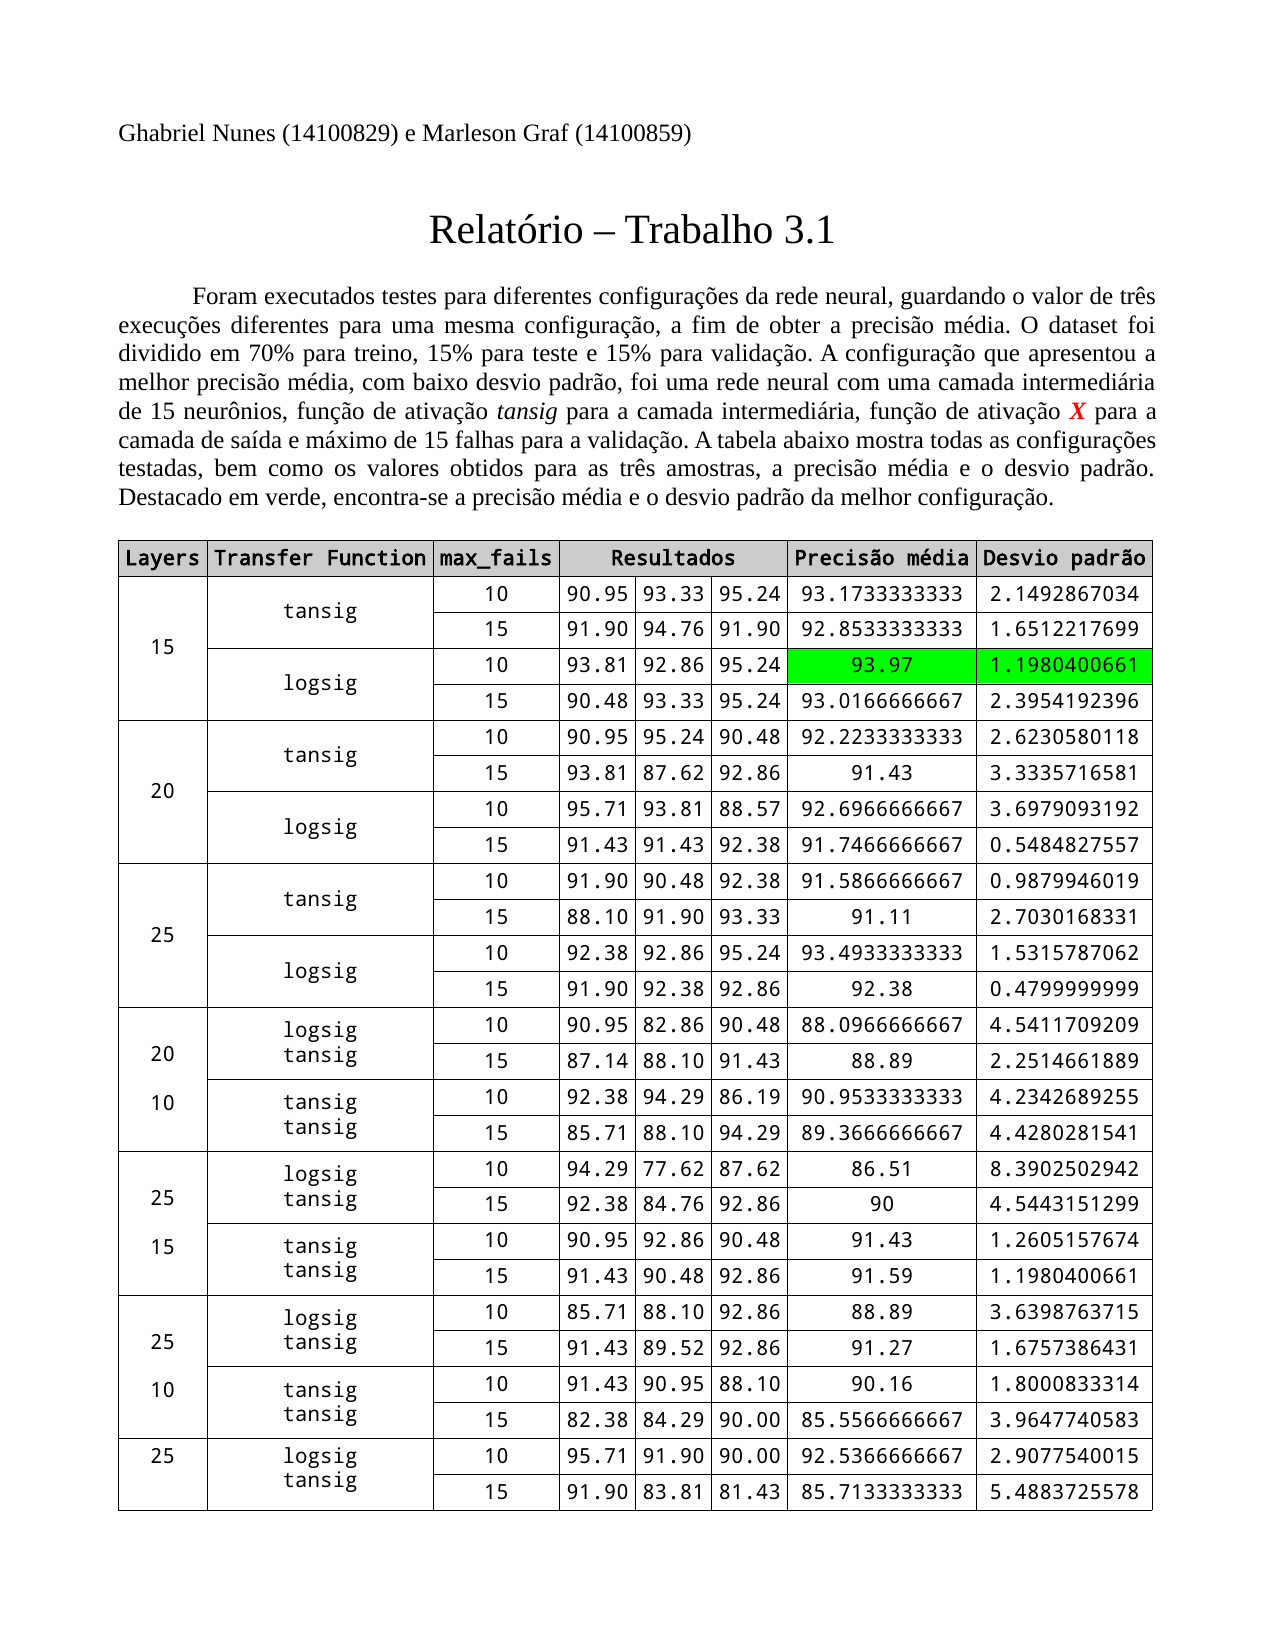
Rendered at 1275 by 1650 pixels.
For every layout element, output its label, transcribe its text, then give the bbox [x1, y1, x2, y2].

table_cell 10 [434, 864, 559, 899]
table_cell 83.81 [636, 1475, 711, 1510]
table_cell 82.86 [636, 1008, 711, 1043]
table_cell 15 [119, 577, 207, 719]
table_cell 92.38 [712, 864, 787, 899]
table_cell 92.8533333333 [788, 613, 976, 648]
table_cell 82.38 [560, 1403, 635, 1438]
table_cell 91.59 [788, 1260, 976, 1294]
table_cell 94.29 [560, 1152, 635, 1187]
table_cell 0.4799999999 [977, 972, 1152, 1007]
table_cell 1.8000833314 [977, 1367, 1152, 1402]
table_cell 93.33 [636, 577, 711, 612]
table_cell 10 [434, 792, 559, 827]
table_cell 91.5866666667 [788, 864, 976, 899]
table_cell 15 [434, 1475, 559, 1510]
table_cell 10 [434, 1439, 559, 1474]
table_cell 95.24 [712, 649, 787, 683]
table_cell 92.86 [636, 649, 711, 683]
table_cell logsig [208, 936, 433, 1007]
table_cell 85.71 [560, 1296, 635, 1330]
table_cell 15 [434, 828, 559, 863]
table_cell 88.0966666667 [788, 1008, 976, 1043]
table_cell 92.86 [712, 1331, 787, 1366]
table_cell 25 [119, 1439, 207, 1510]
table_cell 93.4933333333 [788, 936, 976, 971]
table_cell logsig [208, 792, 433, 863]
table_cell 87.62 [636, 756, 711, 791]
table_cell 2.3954192396 [977, 685, 1152, 719]
table_cell 94.76 [636, 613, 711, 648]
table_cell 95.71 [560, 1439, 635, 1474]
table_cell 15 [434, 756, 559, 791]
table_cell 90.95 [560, 1224, 635, 1258]
table_cell 2.7030168331 [977, 900, 1152, 935]
table_cell 92.86 [712, 1260, 787, 1294]
table_cell 90.48 [636, 864, 711, 899]
table_cell 90.00 [712, 1439, 787, 1474]
table_cell 94.29 [636, 1080, 711, 1115]
table_cell 81.43 [712, 1475, 787, 1510]
table_cell 92.86 [636, 936, 711, 971]
table_cell 10 [434, 936, 559, 971]
text Relatório – Trabalho 3.1 [118, 204, 1157, 252]
table_cell 10 [434, 1224, 559, 1258]
table_cell 2.1492867034 [977, 577, 1152, 612]
table_cell 1.1980400661 [977, 649, 1152, 683]
table_cell 90.95 [560, 577, 635, 612]
table_cell 4.5411709209 [977, 1008, 1152, 1043]
table_cell 91.43 [636, 828, 711, 863]
table_cell 84.29 [636, 1403, 711, 1438]
table_cell 91.27 [788, 1331, 976, 1366]
table_cell 93.33 [636, 685, 711, 719]
table_cell 93.81 [560, 756, 635, 791]
table_cell 10 [434, 1008, 559, 1043]
table_cell 92.38 [560, 1080, 635, 1115]
table_cell 90.00 [712, 1403, 787, 1438]
table_cell 91.43 [560, 1260, 635, 1294]
table_header Desvio padrão [977, 541, 1152, 576]
table_cell tansig tansig [208, 1224, 433, 1294]
table_cell 86.19 [712, 1080, 787, 1115]
table_cell 15 [434, 1403, 559, 1438]
table_cell 1.6512217699 [977, 613, 1152, 648]
table_cell 92.86 [636, 1224, 711, 1258]
table_cell 90.95 [636, 1367, 711, 1402]
table_cell 92.86 [712, 1188, 787, 1223]
text Ghabriel Nunes (14100829) e Marleson Graf (14100859) [118, 118, 1157, 147]
table_cell 25 [119, 864, 207, 1007]
table_cell 2.2514661889 [977, 1044, 1152, 1079]
table_cell 20 [119, 721, 207, 863]
table_cell 8.3902502942 [977, 1152, 1152, 1187]
table_cell 3.9647740583 [977, 1403, 1152, 1438]
table_cell 95.24 [712, 685, 787, 719]
table_cell 92.38 [712, 828, 787, 863]
table_cell tansig tansig [208, 1367, 433, 1438]
table_cell 92.2233333333 [788, 721, 976, 755]
table_cell 90.16 [788, 1367, 976, 1402]
table_cell 10 [434, 1367, 559, 1402]
table_cell 1.6757386431 [977, 1331, 1152, 1366]
table_cell 91.90 [560, 1475, 635, 1510]
table_cell 1.1980400661 [977, 1260, 1152, 1294]
table_cell tansig [208, 577, 433, 648]
table_cell 93.97 [788, 649, 976, 683]
table_cell 10 [434, 1080, 559, 1115]
table_cell 15 [434, 900, 559, 935]
table_cell 15 [434, 685, 559, 719]
table_cell 93.0166666667 [788, 685, 976, 719]
table_cell 84.76 [636, 1188, 711, 1223]
table_cell 88.10 [636, 1044, 711, 1079]
table_cell 90 [788, 1188, 976, 1223]
table_cell 91.7466666667 [788, 828, 976, 863]
table_cell 92.86 [712, 756, 787, 791]
table_cell 15 [434, 1044, 559, 1079]
table_cell logsig [208, 649, 433, 719]
text Foram executados testes para diferentes configurações da rede neural, guardando o valor de três execuções diferentes para uma mesma configuração, a fim de obter a precisão média. O dataset foi dividido em 70% para treino, 15% para teste e 15% para validação. A configuração que apresentou a melhor precisão média, com baixo desvio padrão, foi uma rede neural com uma camada intermediária de 15 neurônios, função de ativação tansig para a camada intermediária, função de ativação X para a camada de saída e máximo de 15 falhas para a validação. A tabela abaixo mostra todas as configurações testadas, bem como os valores obtidos para as três amostras, a precisão média e o desvio padrão. Destacado em verde, encontra-se a precisão média e o desvio padrão da melhor configuração. [118, 281, 1157, 511]
table_cell tansig [208, 721, 433, 791]
table_cell 15 [434, 1331, 559, 1366]
table_cell 85.71 [560, 1116, 635, 1151]
table_cell 3.3335716581 [977, 756, 1152, 791]
table_cell 88.89 [788, 1044, 976, 1079]
table_cell 95.24 [712, 577, 787, 612]
table_cell 77.62 [636, 1152, 711, 1187]
table_cell 85.5566666667 [788, 1403, 976, 1438]
table_cell 88.10 [560, 900, 635, 935]
table_cell 88.10 [636, 1116, 711, 1151]
table_cell 95.71 [560, 792, 635, 827]
table_header Layers [119, 541, 207, 576]
table_cell 10 [434, 1296, 559, 1330]
table_cell 91.43 [560, 1367, 635, 1402]
table_cell 15 [434, 1260, 559, 1294]
table_header Transfer Function [208, 541, 433, 576]
table_cell 91.90 [560, 864, 635, 899]
table_cell 0.5484827557 [977, 828, 1152, 863]
table_cell 85.7133333333 [788, 1475, 976, 1510]
table_cell 91.43 [788, 756, 976, 791]
table_cell 91.90 [560, 972, 635, 1007]
table_cell 92.6966666667 [788, 792, 976, 827]
table_cell 95.24 [636, 721, 711, 755]
table_cell 4.5443151299 [977, 1188, 1152, 1223]
table_cell 4.4280281541 [977, 1116, 1152, 1151]
table_cell 5.4883725578 [977, 1475, 1152, 1510]
table_cell 2.6230580118 [977, 721, 1152, 755]
table_cell 10 [434, 577, 559, 612]
table_cell tansig [208, 864, 433, 935]
table_cell logsig tansig [208, 1439, 433, 1510]
table_cell 92.38 [788, 972, 976, 1007]
table_cell 15 [434, 613, 559, 648]
table_cell 91.90 [560, 613, 635, 648]
table_cell 91.90 [712, 613, 787, 648]
table_cell tansig tansig [208, 1080, 433, 1151]
table_cell 90.48 [636, 1260, 711, 1294]
table_cell 93.81 [560, 649, 635, 683]
table_cell 90.95 [560, 721, 635, 755]
table_cell logsig tansig [208, 1008, 433, 1079]
table_cell 15 [434, 1188, 559, 1223]
table_cell 90.48 [560, 685, 635, 719]
table_cell 10 [434, 1152, 559, 1187]
table_cell 90.48 [712, 721, 787, 755]
table_cell 94.29 [712, 1116, 787, 1151]
table_cell 93.81 [636, 792, 711, 827]
table_cell 2.9077540015 [977, 1439, 1152, 1474]
table_cell 92.86 [712, 1296, 787, 1330]
table_cell 88.10 [636, 1296, 711, 1330]
table_header Resultados [560, 541, 787, 576]
table_cell 1.5315787062 [977, 936, 1152, 971]
table_cell 10 [434, 721, 559, 755]
table_cell 15 [434, 972, 559, 1007]
table_cell 92.38 [636, 972, 711, 1007]
table_cell 93.1733333333 [788, 577, 976, 612]
table_cell 10 [434, 649, 559, 683]
table_cell 1.2605157674 [977, 1224, 1152, 1258]
table_cell 25 15 [119, 1152, 207, 1294]
table_cell 91.90 [636, 900, 711, 935]
table_cell 15 [434, 1116, 559, 1151]
table_cell logsig tansig [208, 1296, 433, 1366]
table_header max_fails [434, 541, 559, 576]
table_cell 0.9879946019 [977, 864, 1152, 899]
table_cell 89.3666666667 [788, 1116, 976, 1151]
table_cell 3.6398763715 [977, 1296, 1152, 1330]
table_cell 91.90 [636, 1439, 711, 1474]
table_cell 92.38 [560, 936, 635, 971]
table_cell 87.62 [712, 1152, 787, 1187]
table_cell 91.43 [712, 1044, 787, 1079]
table_cell 4.2342689255 [977, 1080, 1152, 1115]
table_cell 92.86 [712, 972, 787, 1007]
table_cell 88.57 [712, 792, 787, 827]
table_cell 91.11 [788, 900, 976, 935]
table_cell 88.10 [712, 1367, 787, 1402]
table_cell logsig tansig [208, 1152, 433, 1223]
table_cell 87.14 [560, 1044, 635, 1079]
table_cell 89.52 [636, 1331, 711, 1366]
table_cell 92.5366666667 [788, 1439, 976, 1474]
table_cell 90.95 [560, 1008, 635, 1043]
table_cell 92.38 [560, 1188, 635, 1223]
table_cell 91.43 [560, 828, 635, 863]
table_cell 90.48 [712, 1224, 787, 1258]
table_cell 25 10 [119, 1296, 207, 1438]
table_cell 91.43 [560, 1331, 635, 1366]
table_cell 88.89 [788, 1296, 976, 1330]
table_cell 90.48 [712, 1008, 787, 1043]
table_cell 20 10 [119, 1008, 207, 1151]
table_cell 86.51 [788, 1152, 976, 1187]
table_cell 90.9533333333 [788, 1080, 976, 1115]
table_header Precisão média [788, 541, 976, 576]
table_cell 95.24 [712, 936, 787, 971]
table_cell 3.6979093192 [977, 792, 1152, 827]
table_cell 91.43 [788, 1224, 976, 1258]
table_cell 93.33 [712, 900, 787, 935]
